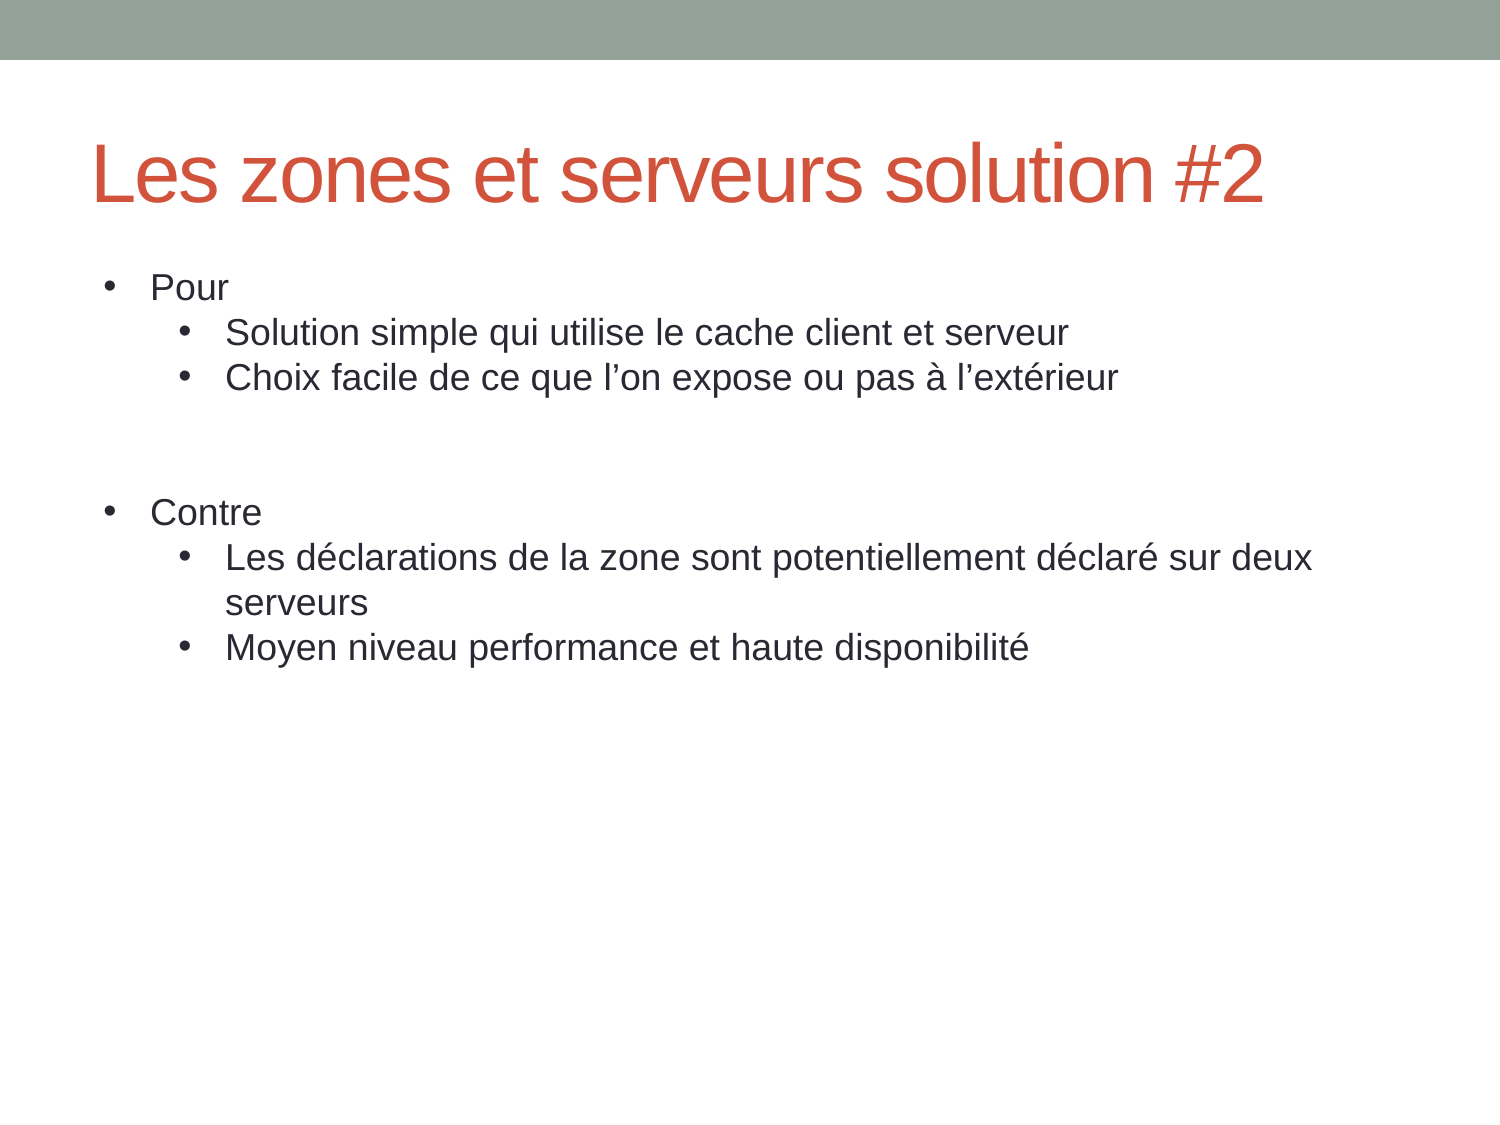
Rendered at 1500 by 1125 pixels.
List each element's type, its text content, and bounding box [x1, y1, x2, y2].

title Les zones et serveurs solution #2 [75, 87, 1425, 250]
text_box Pour Solution simple qui utilise le cache client et serveur Choix facile de ce que l’on expose ou pas à l’extérieur Contre Les déclarations de la zone sont potentiellement déclaré sur deux serveurs Moyen niveau performance et haute disponibilité [88, 255, 1412, 676]
